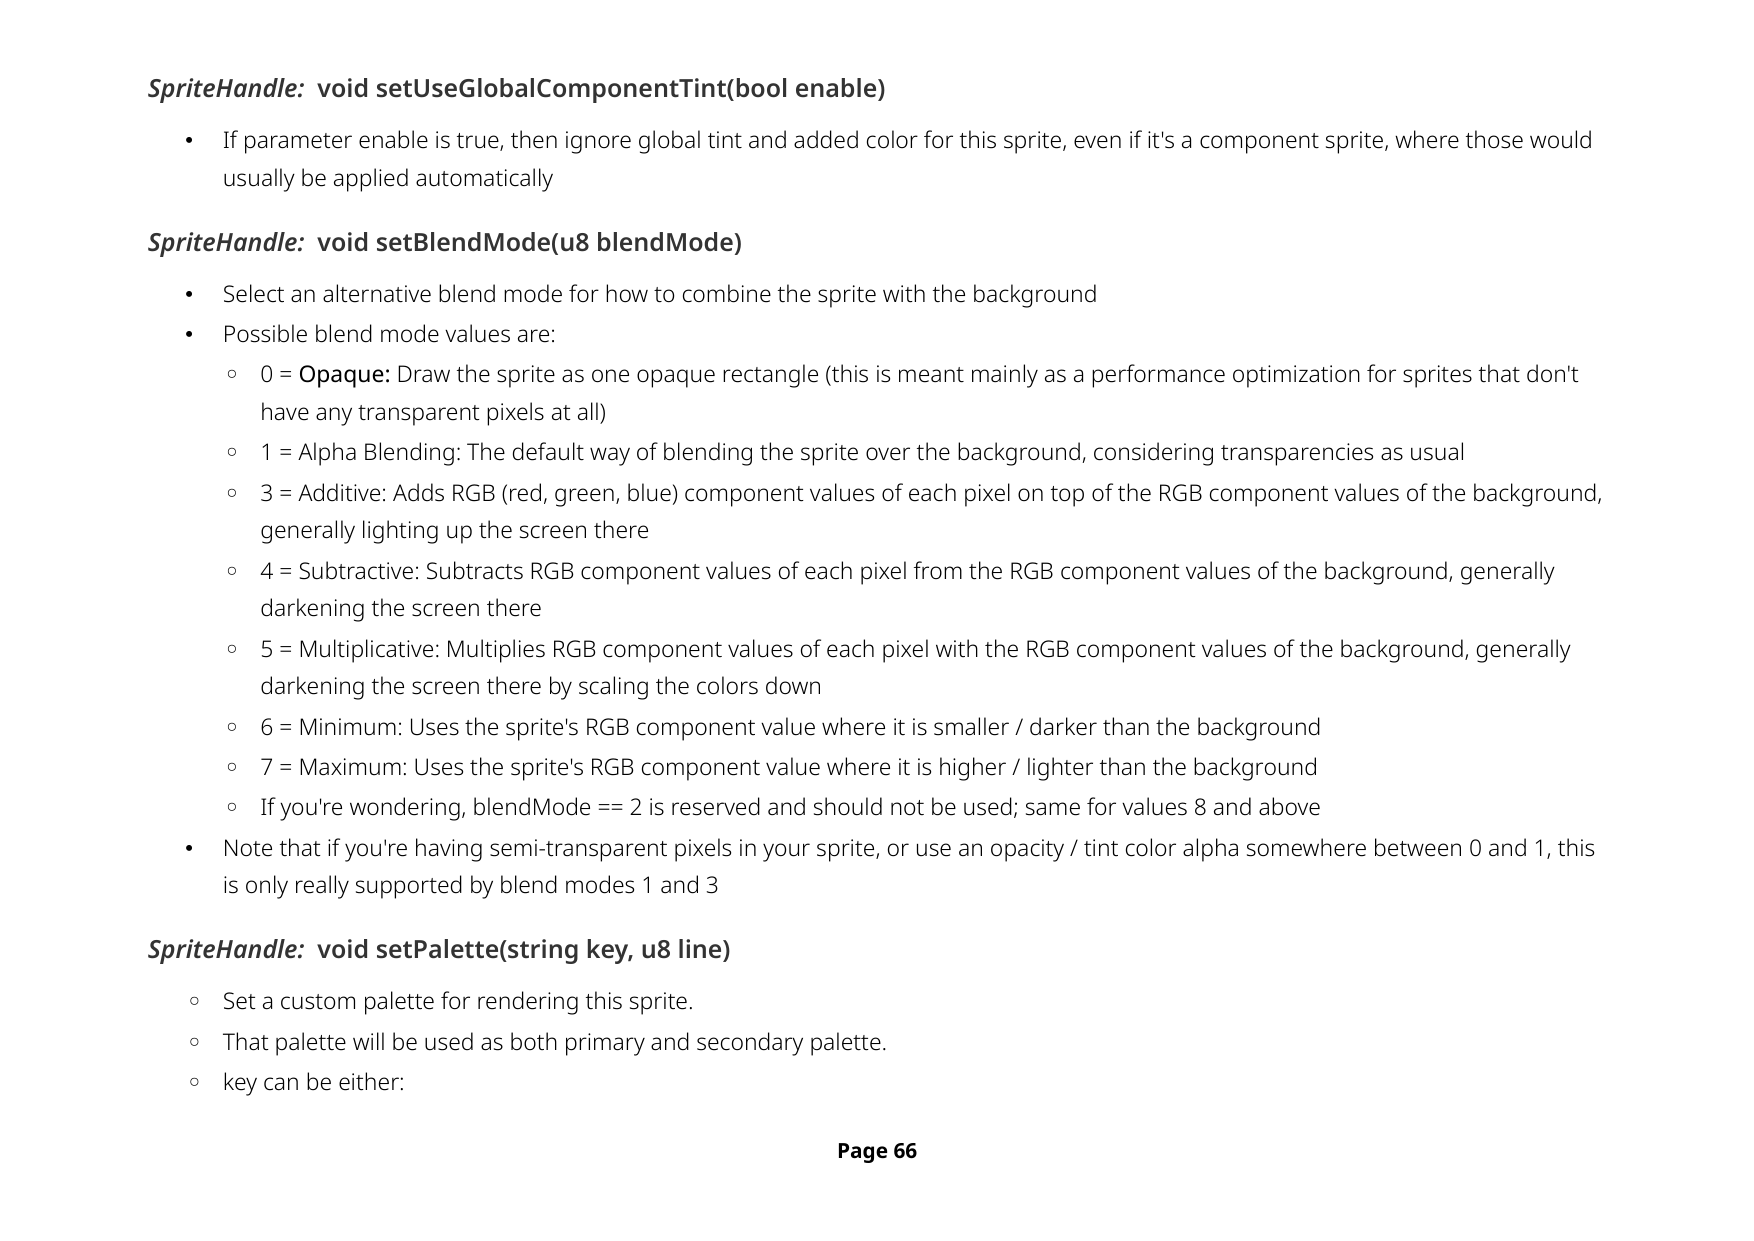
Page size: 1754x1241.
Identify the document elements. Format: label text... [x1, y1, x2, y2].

list Set a custom palette for rendering this sprite. [185, 985, 1606, 1016]
list 1 = Alpha Blending: The default way of blending the sprite over the background, considering transparencies as usual [223, 436, 1606, 467]
list 5 = Multiplicative: Multiplies RGB component values of each pixel with the RGB component values of the background, generally darkening the screen there by scaling the colors down [223, 632, 1606, 701]
list Note that if you're having semi-transparent pixels in your sprite, or use an opacity / tint color alpha somewhere between 0 and 1, this is only really supported by blend modes 1 and 3 [185, 832, 1606, 900]
list If parameter enable is true, then ignore global tint and added color for this sprite, even if it's a component sprite, where those would usually be applied automatically [185, 124, 1606, 193]
list 0 = Opaque: Draw the sprite as one opaque rectangle (this is meant mainly as a performance optimization for sprites that don't have any transparent pixels at all) [223, 358, 1606, 427]
list key can be either: [185, 1066, 1606, 1097]
list That palette will be used as both primary and secondary palette. [185, 1025, 1606, 1057]
list 6 = Minimum: Uses the sprite's RGB component value where it is smaller / darker than the background [223, 710, 1606, 742]
subtitle SpriteHandle: void setBlendMode(u8 blendMode) [148, 224, 1606, 258]
subtitle SpriteHandle: void setPalette(string key, u8 line) [148, 932, 1606, 966]
list Possible blend mode values are: [185, 318, 1606, 349]
list 4 = Subtractive: Subtracts RGB component values of each pixel from the RGB component values of the background, generally darkening the screen there [223, 554, 1606, 623]
list 7 = Maximum: Uses the sprite's RGB component value where it is higher / lighter than the background [223, 751, 1606, 782]
list If you're wondering, blendMode == 2 is reserved and should not be used; same for values 8 and above [223, 791, 1606, 822]
subtitle SpriteHandle: void setUseGlobalComponentTint(bool enable) [148, 71, 1606, 105]
list 3 = Additive: Adds RGB (red, green, blue) component values of each pixel on top of the RGB component values of the background, generally lighting up the screen there [223, 477, 1606, 545]
list Select an alternative blend mode for how to combine the sprite with the background [185, 277, 1606, 309]
